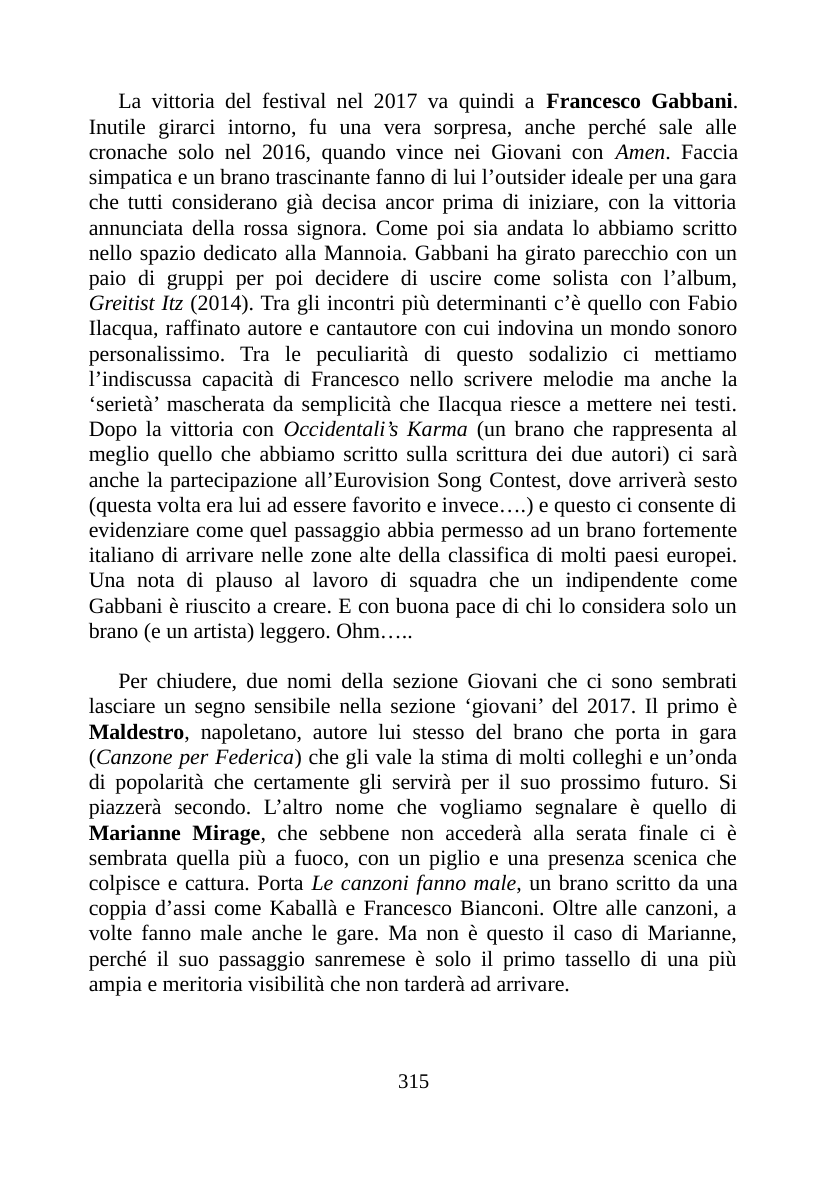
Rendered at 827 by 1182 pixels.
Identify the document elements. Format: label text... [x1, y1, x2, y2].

text La vittoria del festival nel 2017 va quindi a Francesco Gabbani. Inutile girarci intorno, fu una vera sorpresa, anche perché sale alle cronache solo nel 2016, quando vince nei Giovani con Amen. Faccia simpatica e un brano trascinante fanno di lui l’outsider ideale per una gara che tutti considerano già decisa ancor prima di iniziare, con la vittoria annunciata della rossa signora. Come poi sia andata lo abbiamo scritto nello spazio dedicato alla Mannoia. Gabbani ha girato parecchio con un paio di gruppi per poi decidere di uscire come solista con l’album, Greitist Itz (2014). Tra gli incontri più determinanti c’è quello con Fabio Ilacqua, raffinato autore e cantautore con cui indovina un mondo sonoro personalissimo. Tra le peculiarità di questo sodalizio ci mettiamo l’indiscussa capacità di Francesco nello scrivere melodie ma anche la ‘serietà’ mascherata da semplicità che Ilacqua riesce a mettere nei testi. Dopo la vittoria con Occidentali’s Karma (un brano che rappresenta al meglio quello che abbiamo scritto sulla scrittura dei due autori) ci sarà anche la partecipazione all’Eurovision Song Contest, dove arriverà sesto (questa volta era lui ad essere favorito e invece….) e questo ci consente di evidenziare come quel passaggio abbia permesso ad un brano fortemente italiano di arrivare nelle zone alte della classifica di molti paesi europei. Una nota di plauso al lavoro di squadra che un indipendente come Gabbani è riuscito a creare. E con buona pace di chi lo considera solo un brano (e un artista) leggero. Ohm….. [88, 88, 738, 643]
text Per chiudere, due nomi della sezione Giovani che ci sono sembrati lasciare un segno sensibile nella sezione ‘giovani’ del 2017. Il primo è Maldestro, napoletano, autore lui stesso del brano che porta in gara (Canzone per Federica) che gli vale la stima di molti colleghi e un’onda di popolarità che certamente gli servirà per il suo prossimo futuro. Si piazzerà secondo. L’altro nome che vogliamo segnalare è quello di Marianne Mirage, che sebbene non accederà alla serata finale ci è sembrata quella più a fuoco, con un piglio e una presenza scenica che colpisce e cattura. Porta Le canzoni fanno male, un brano scritto da una coppia d’assi come Kaballà e Francesco Bianconi. Oltre alle canzoni, a volte fanno male anche le gare. Ma non è questo il caso di Marianne, perché il suo passaggio sanremese è solo il primo tassello di una più ampia e meritoria visibilità che non tarderà ad arrivare. [88, 668, 738, 996]
